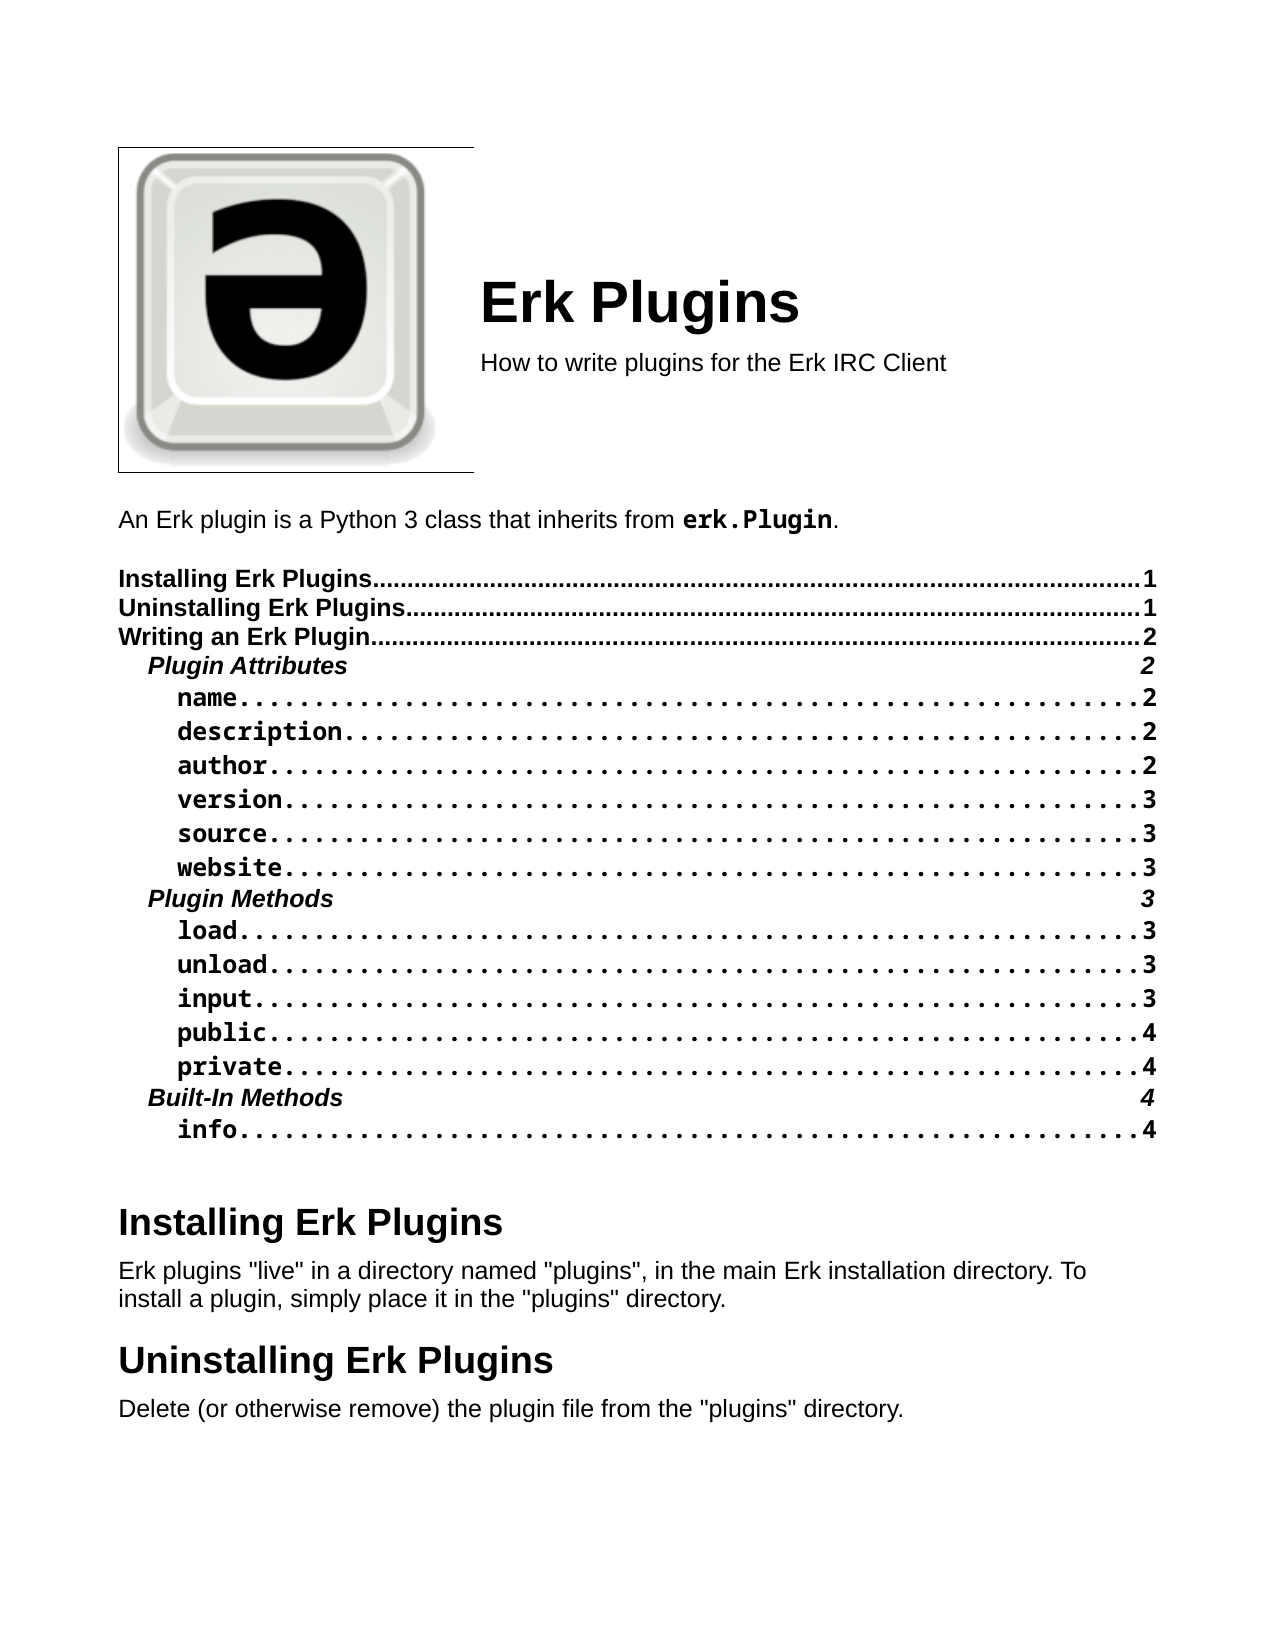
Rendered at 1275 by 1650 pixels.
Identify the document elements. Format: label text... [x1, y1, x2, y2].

text private 4 [177, 1049, 1157, 1083]
text Installing Erk Plugins 1 [118, 564, 1157, 593]
text name 2 [177, 679, 1157, 713]
text version 3 [177, 782, 1157, 816]
text website 3 [177, 850, 1157, 884]
picture [123, 153, 437, 467]
text Plugin Attributes 2 [148, 651, 1157, 679]
text description 2 [177, 713, 1157, 748]
text Uninstalling Erk Plugins 1 [118, 593, 1157, 622]
text info 4 [177, 1112, 1157, 1146]
text Plugin Methods 3 [148, 884, 1157, 913]
text Erk plugins "live" in a directory named "plugins", in the main Erk installation directory. To install a plugin, simply place it in the "plugins" directory. [118, 1256, 1157, 1313]
text author 2 [177, 748, 1157, 782]
subtitle Installing Erk Plugins [118, 1199, 1157, 1243]
text Delete (or otherwise remove) the plugin file from the "plugins" directory. [118, 1394, 1157, 1423]
text unload 3 [177, 947, 1157, 981]
text Writing an Erk Plugin 2 [118, 622, 1157, 651]
text An Erk plugin is a Python 3 class that inherits from erk.Plugin. [118, 502, 1157, 536]
text input 3 [177, 981, 1157, 1015]
text load 3 [177, 913, 1157, 947]
table_header [119, 148, 474, 472]
table_header Erk Plugins How to write plugins for the Erk IRC Client [474, 147, 1157, 472]
text public 4 [177, 1015, 1157, 1049]
subtitle Uninstalling Erk Plugins [118, 1338, 1157, 1382]
text Built-In Methods 4 [148, 1083, 1157, 1112]
text source 3 [177, 816, 1157, 850]
